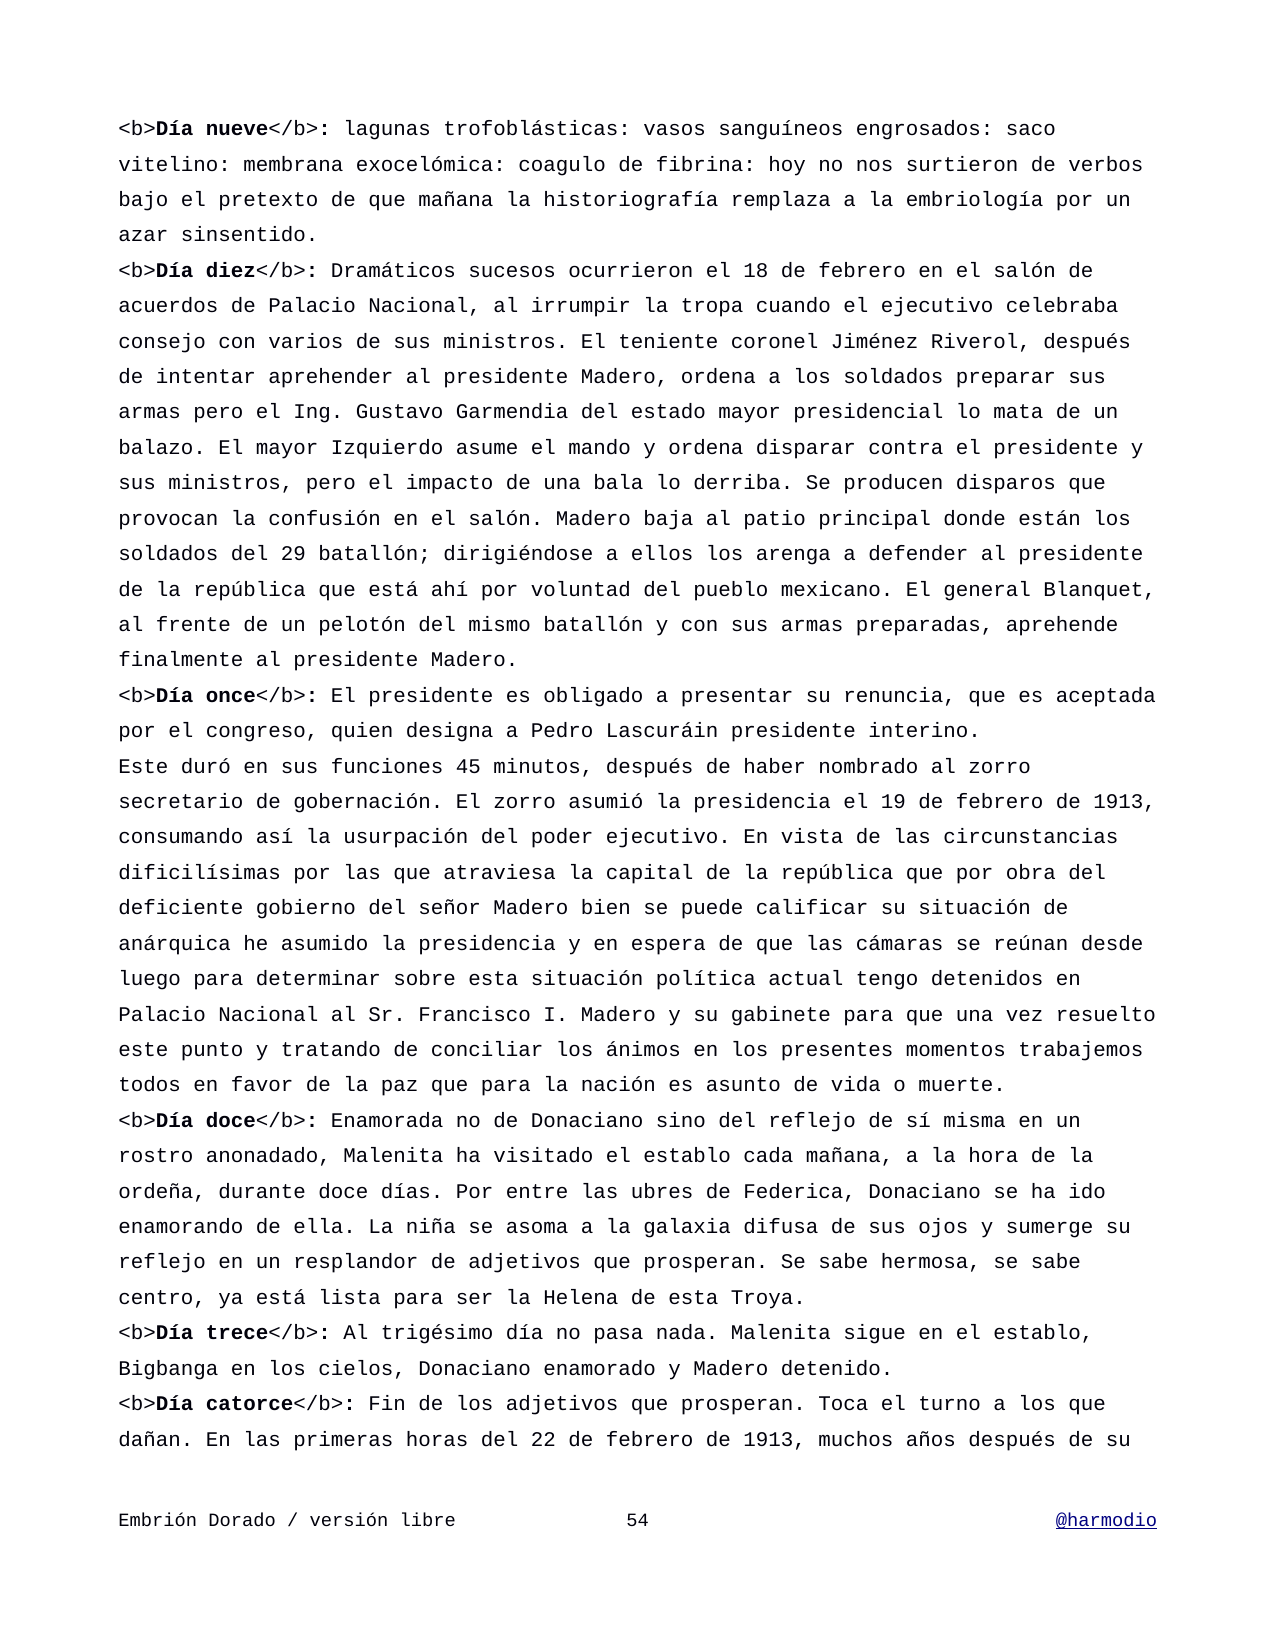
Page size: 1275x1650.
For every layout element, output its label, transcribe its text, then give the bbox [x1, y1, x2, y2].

text <b>Día catorce</b>: Fin de los adjetivos que prosperan. Toca el turno a los que dañan. En las primeras horas del 22 de febrero de 1913, muchos años después de su [118, 1393, 1157, 1452]
text <b>Día diez</b>: Dramáticos sucesos ocurrieron el 18 de febrero en el salón de acuerdos de Palacio Nacional, al irrumpir la tropa cuando el ejecutivo celebraba consejo con varios de sus ministros. El teniente coronel Jiménez Riverol, después de intentar aprehender al presidente Madero, ordena a los soldados preparar sus armas pero el Ing. Gustavo Garmendia del estado mayor presidencial lo mata de un balazo. El mayor Izquierdo asume el mando y ordena disparar contra el presidente y sus ministros, pero el impacto de una bala lo derriba. Se producen disparos que provocan la confusión en el salón. Madero baja al patio principal donde están los soldados del 29 batallón; dirigiéndose a ellos los arenga a defender al presidente de la república que está ahí por voluntad del pueblo mexicano. El general Blanquet, al frente de un pelotón del mismo batallón y con sus armas preparadas, aprehende finalmente al presidente Madero. [118, 260, 1157, 673]
text <b>Día nueve</b>: lagunas trofoblásticas: vasos sanguíneos engrosados: saco vitelino: membrana exocelómica: coagulo de fibrina: hoy no nos surtieron de verbos bajo el pretexto de que mañana la historiografía remplaza a la embriología por un azar sinsentido. [118, 118, 1157, 248]
text <b>Día doce</b>: Enamorada no de Donaciano sino del reflejo de sí misma en un rostro anonadado, Malenita ha visitado el establo cada mañana, a la hora de la ordeña, durante doce días. Por entre las ubres de Federica, Donaciano se ha ido enamorando de ella. La niña se asoma a la galaxia difusa de sus ojos y sumerge su reflejo en un resplandor de adjetivos que prosperan. Se sabe hermosa, se sabe centro, ya está lista para ser la Helena de esta Troya. [118, 1110, 1157, 1311]
text <b>Día once</b>: El presidente es obligado a presentar su renuncia, que es aceptada por el congreso, quien designa a Pedro Lascuráin presidente interino. [118, 685, 1157, 744]
text <b>Día trece</b>: Al trigésimo día no pasa nada. Malenita sigue en el establo, Bigbanga en los cielos, Donaciano enamorado y Madero detenido. [118, 1322, 1157, 1381]
text Este duró en sus funciones 45 minutos, después de haber nombrado al zorro secretario de gobernación. El zorro asumió la presidencia el 19 de febrero de 1913, consumando así la usurpación del poder ejecutivo. En vista de las circunstancias dificilísimas por las que atraviesa la capital de la república que por obra del deficiente gobierno del señor Madero bien se puede calificar su situación de anárquica he asumido la presidencia y en espera de que las cámaras se reúnan desde luego para determinar sobre esta situación política actual tengo detenidos en Palacio Nacional al Sr. Francisco I. Madero y su gabinete para que una vez resuelto este punto y tratando de conciliar los ánimos en los presentes momentos trabajemos todos en favor de la paz que para la nación es asunto de vida o muerte. [118, 756, 1157, 1098]
